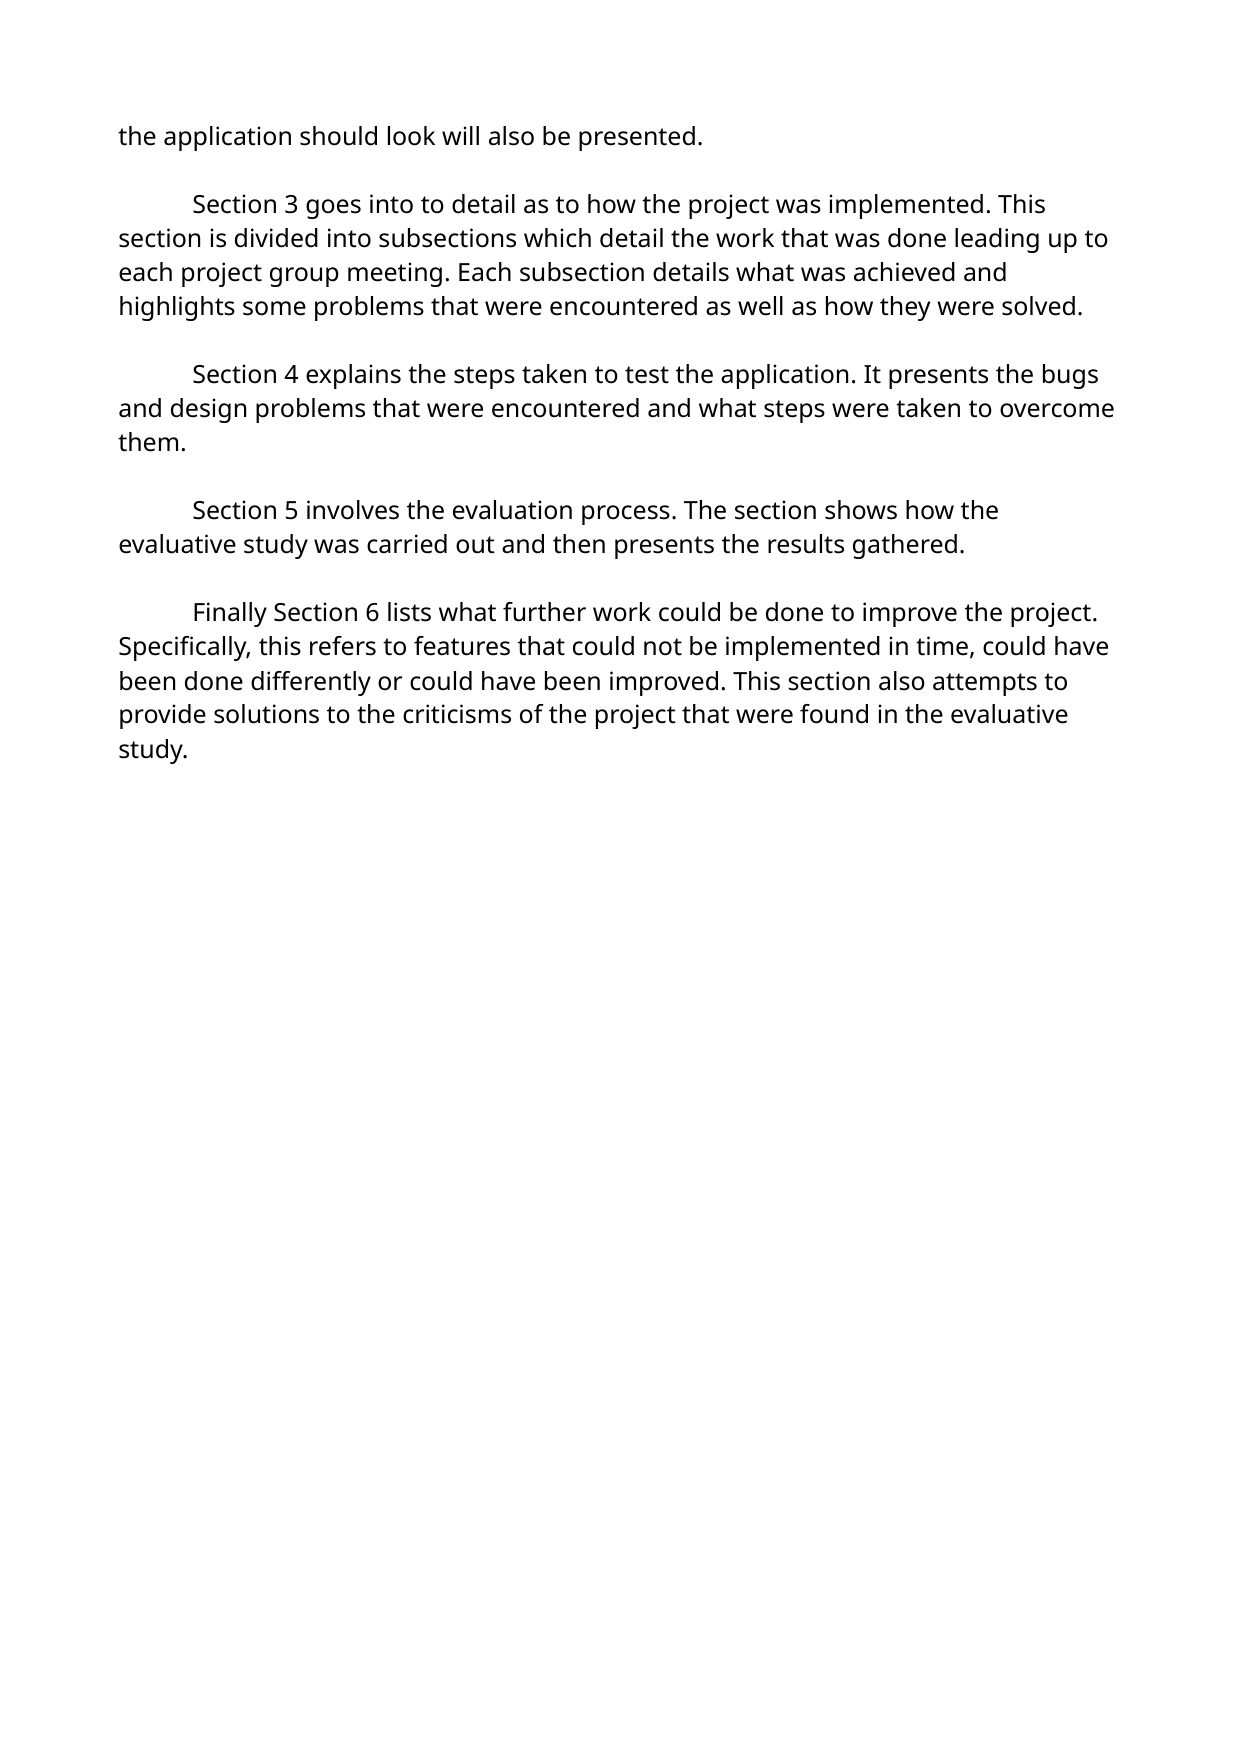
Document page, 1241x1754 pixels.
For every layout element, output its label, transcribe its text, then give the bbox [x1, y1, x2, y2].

text Section 5 involves the evaluation process. The section shows how the evaluative study was carried out and then presents the results gathered. [118, 493, 1122, 561]
text the application should look will also be presented. [118, 118, 1122, 152]
text Finally Section 6 lists what further work could be done to improve the project. Specifically, this refers to features that could not be implemented in time, could have been done differently or could have been improved. This section also attempts to provide solutions to the criticisms of the project that were found in the evaluative study. [118, 595, 1122, 765]
text Section 4 explains the steps taken to test the application. It presents the bugs and design problems that were encountered and what steps were taken to overcome them. [118, 357, 1122, 459]
text Section 3 goes into to detail as to how the project was implemented. This section is divided into subsections which detail the work that was done leading up to each project group meeting. Each subsection details what was achieved and highlights some problems that were encountered as well as how they were solved. [118, 186, 1122, 322]
